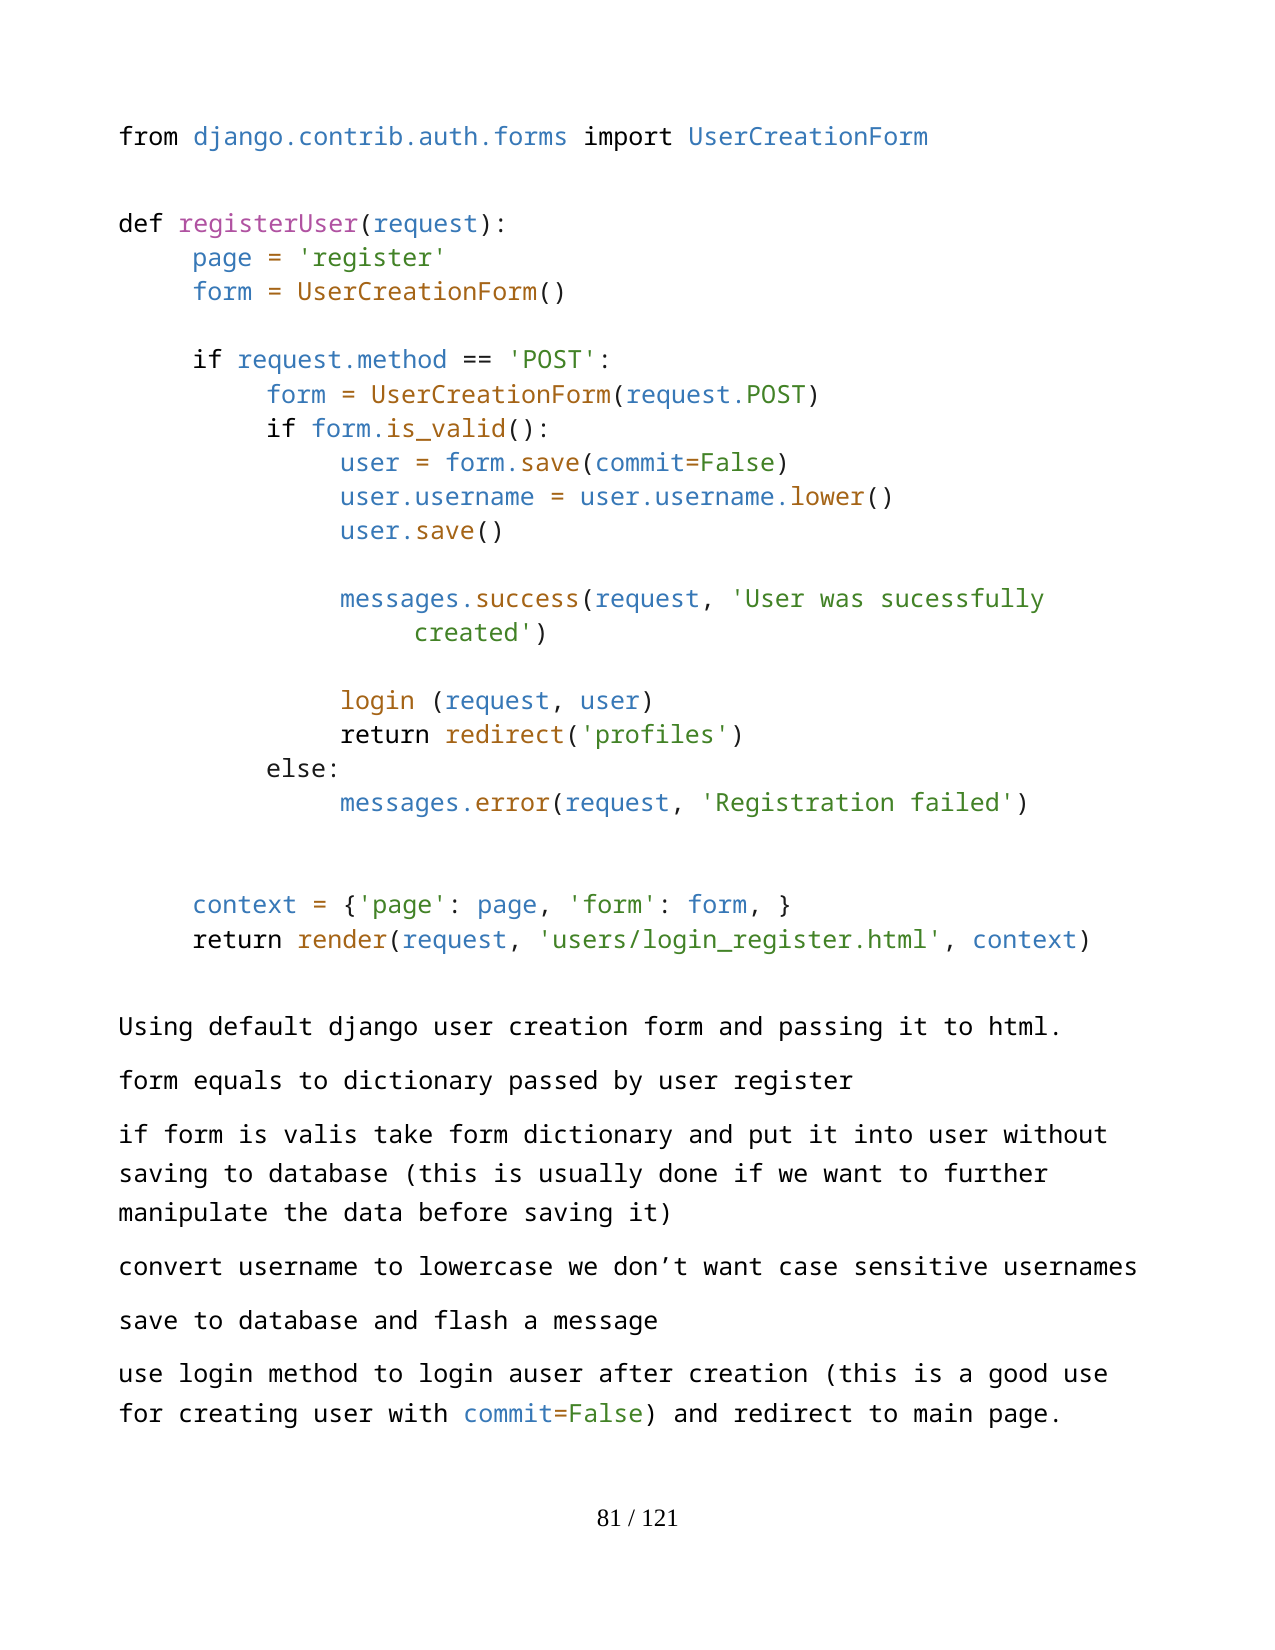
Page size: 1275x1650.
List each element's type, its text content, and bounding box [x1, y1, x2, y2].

text use login method to login auser after creation (this is a good use for creating user with commit=False) and redirect to main page. [118, 1356, 1157, 1429]
text return redirect('profiles') [118, 717, 1157, 751]
text save to database and flash a message [118, 1302, 1157, 1336]
text if form is valis take form dictionary and put it into user without saving to database (this is usually done if we want to further manipulate the data before saving it) [118, 1117, 1157, 1229]
text return render(request, 'users/login_register.html', context) [118, 921, 1157, 955]
text Using default django user creation form and passing it to html. [118, 1009, 1157, 1043]
text form equals to dictionary passed by user register [118, 1063, 1157, 1097]
text user.username = user.username.lower() [118, 478, 1157, 512]
text user.save() [118, 512, 1157, 547]
text def registerUser(request): [118, 206, 1157, 240]
text messages.error(request, 'Registration failed') [118, 785, 1157, 819]
text from django.contrib.auth.forms import UserCreationForm [118, 118, 1157, 152]
text login (request, user) [118, 683, 1157, 717]
text page = 'register' [118, 240, 1157, 274]
text if request.method == 'POST': [118, 342, 1157, 376]
text form = UserCreationForm(request.POST) [118, 376, 1157, 410]
text messages.success(request, 'User was sucessfully created') [118, 581, 1157, 649]
text context = {'page': page, 'form': form, } [118, 887, 1157, 921]
text convert username to lowercase we don’t want case sensitive usernames [118, 1249, 1157, 1283]
text if form.is_valid(): [118, 410, 1157, 444]
text user = form.save(commit=False) [118, 444, 1157, 478]
text else: [118, 751, 1157, 785]
text form = UserCreationForm() [118, 274, 1157, 308]
